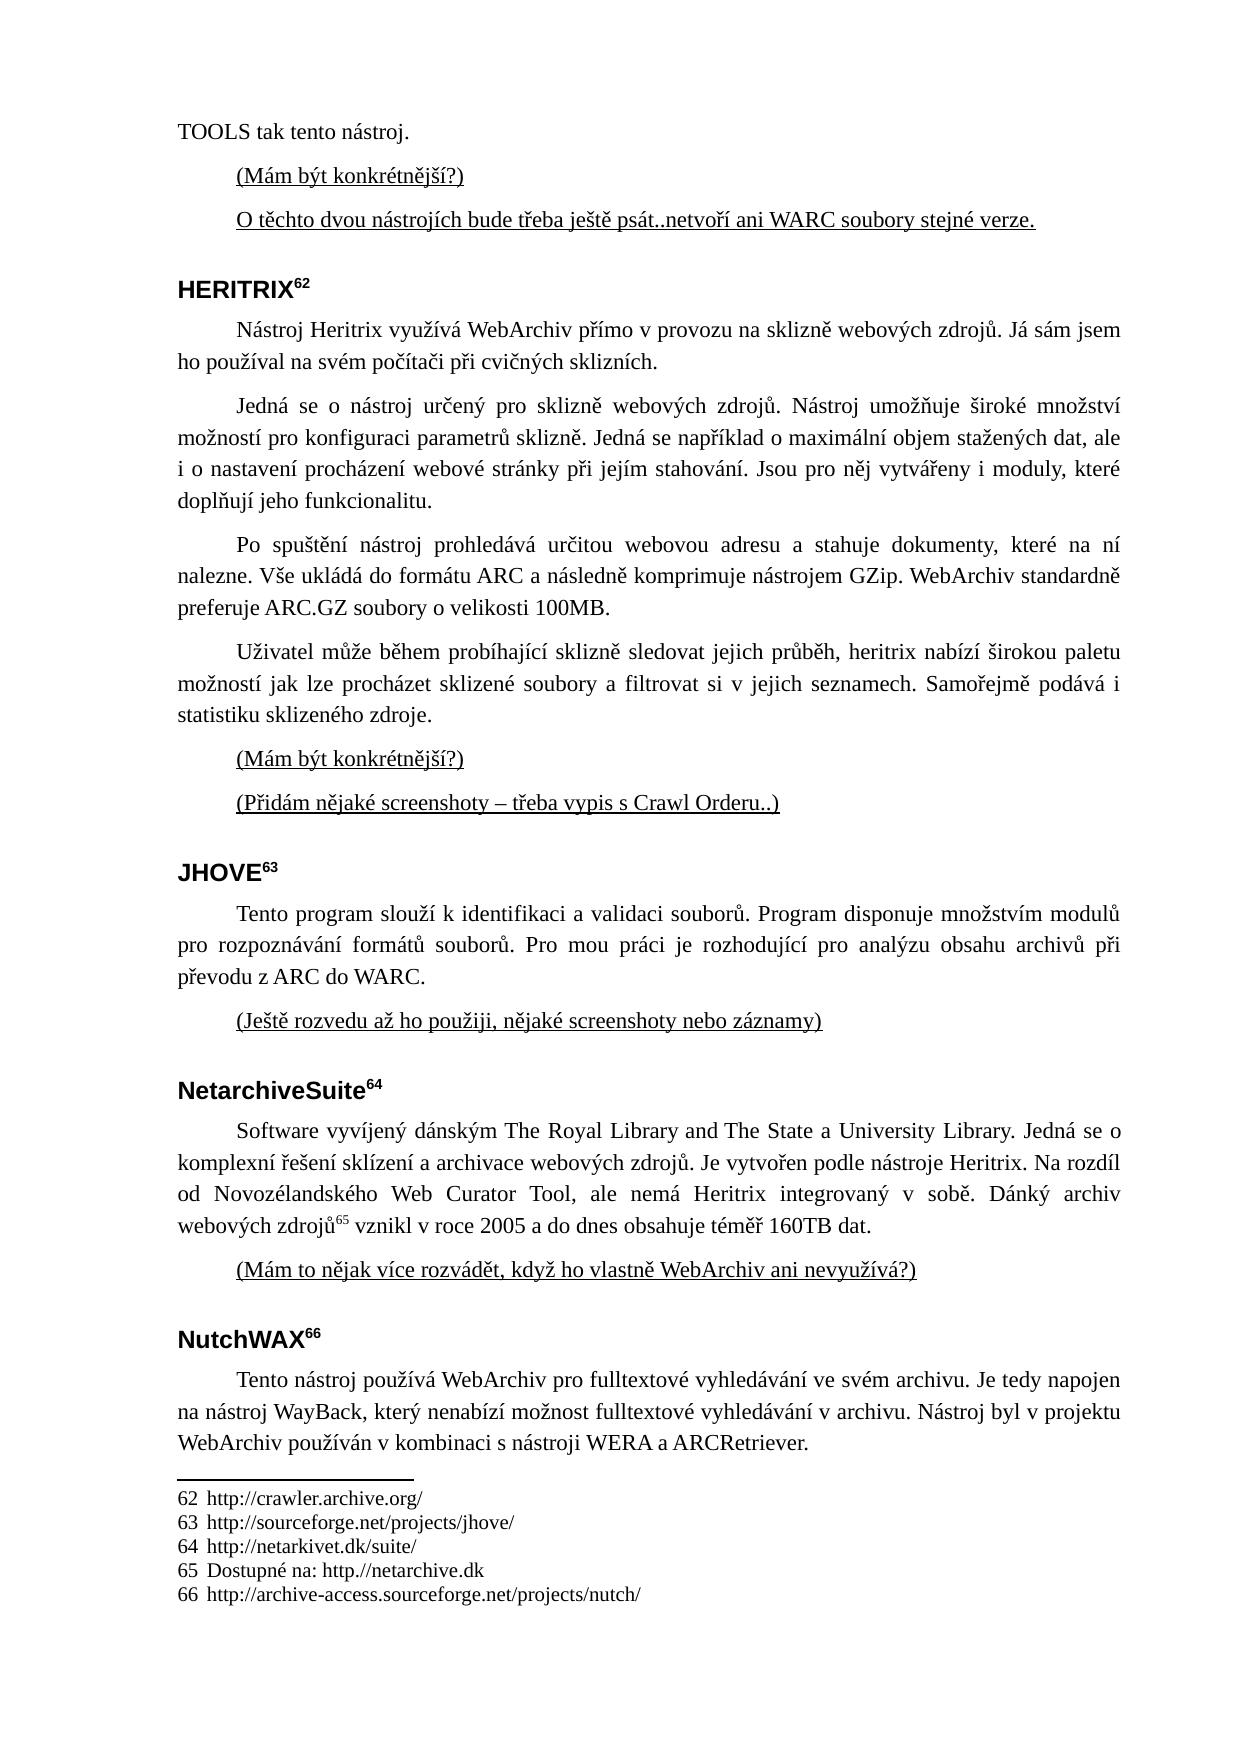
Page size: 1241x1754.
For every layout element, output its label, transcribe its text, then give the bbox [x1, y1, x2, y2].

text Tento nástroj používá WebArchiv pro fulltextové vyhledávání ve svém archivu. Je tedy napojen na nástroj WayBack, který nenabízí možnost fulltextové vyhledávání v archivu. Nástroj byl v projektu WebArchiv používán v kombinaci s nástroji WERA a ARCRetriever. [177, 1366, 1122, 1456]
subtitle NetarchiveSuite [177, 1076, 1122, 1105]
text O těchto dvou nástrojích bude třeba ještě psát..netvoří ani WARC soubory stejné verze. [177, 206, 1122, 233]
text (Mám to nějak více rozvádět, když ho vlastně WebArchiv ani nevyužívá?) [177, 1256, 1122, 1282]
subtitle HERITRIX [177, 275, 1122, 304]
text (Přidám nějaké screenshoty – třeba vypis s Crawl Orderu..) [177, 789, 1122, 816]
subtitle JHOVE [177, 858, 1122, 887]
text Software vyvíjený dánským The Royal Library and The State a University Library. Jedná se o komplexní řešení sklízení a archivace webových zdrojů. Je vytvořen podle nástroje Heritrix. Na rozdíl od Novozélandského Web Curator Tool, ale nemá Heritrix integrovaný v sobě. Dánký archiv webových zdrojů vznikl v roce 2005 a do dnes obsahuje téměř 160TB dat. [177, 1117, 1122, 1238]
subtitle NutchWAX [177, 1325, 1122, 1354]
text http://crawler.archive.org/ [177, 1486, 1122, 1510]
text TOOLS tak tento nástroj. [177, 118, 1122, 144]
text Dostupné na: http.//netarchive.dk [177, 1558, 1122, 1582]
text (Ještě rozvedu až ho použiji, nějaké screenshoty nebo záznamy) [177, 1007, 1122, 1033]
text (Mám být konkrétnější?) [177, 162, 1122, 188]
text (Mám být konkrétnější?) [177, 745, 1122, 772]
text Uživatel může během probíhající sklizně sledovat jejich průběh, heritrix nabízí širokou paletu možností jak lze procházet sklizené soubory a filtrovat si v jejich seznamech. Samořejmě podává i statistiku sklizeného zdroje. [177, 638, 1122, 728]
text http://archive-access.sourceforge.net/projects/nutch/ [177, 1582, 1122, 1606]
text http://sourceforge.net/projects/jhove/ [177, 1510, 1122, 1534]
text Po spuštění nástroj prohledává určitou webovou adresu a stahuje dokumenty, které na ní nalezne. Vše ukládá do formátu ARC a následně komprimuje nástrojem GZip. WebArchiv standardně preferuje ARC.GZ soubory o velikosti 100MB. [177, 531, 1122, 620]
text Nástroj Heritrix využívá WebArchiv přímo v provozu na sklizně webových zdrojů. Já sám jsem ho používal na svém počítači při cvičných sklizních. [177, 317, 1122, 374]
text Jedná se o nástroj určený pro sklizně webových zdrojů. Nástroj umožňuje široké množství možností pro konfiguraci parametrů sklizně. Jedná se například o maximální objem stažených dat, ale i o nastavení procházení webové stránky při jejím stahování. Jsou pro něj vytvářeny i moduly, které doplňují jeho funkcionalitu. [177, 392, 1122, 513]
text http://netarkivet.dk/suite/ [177, 1534, 1122, 1558]
text Tento program slouží k identifikaci a validaci souborů. Program disponuje množstvím modulů pro rozpoznávání formátů souborů. Pro mou práci je rozhodující pro analýzu obsahu archivů při převodu z ARC do WARC. [177, 900, 1122, 989]
